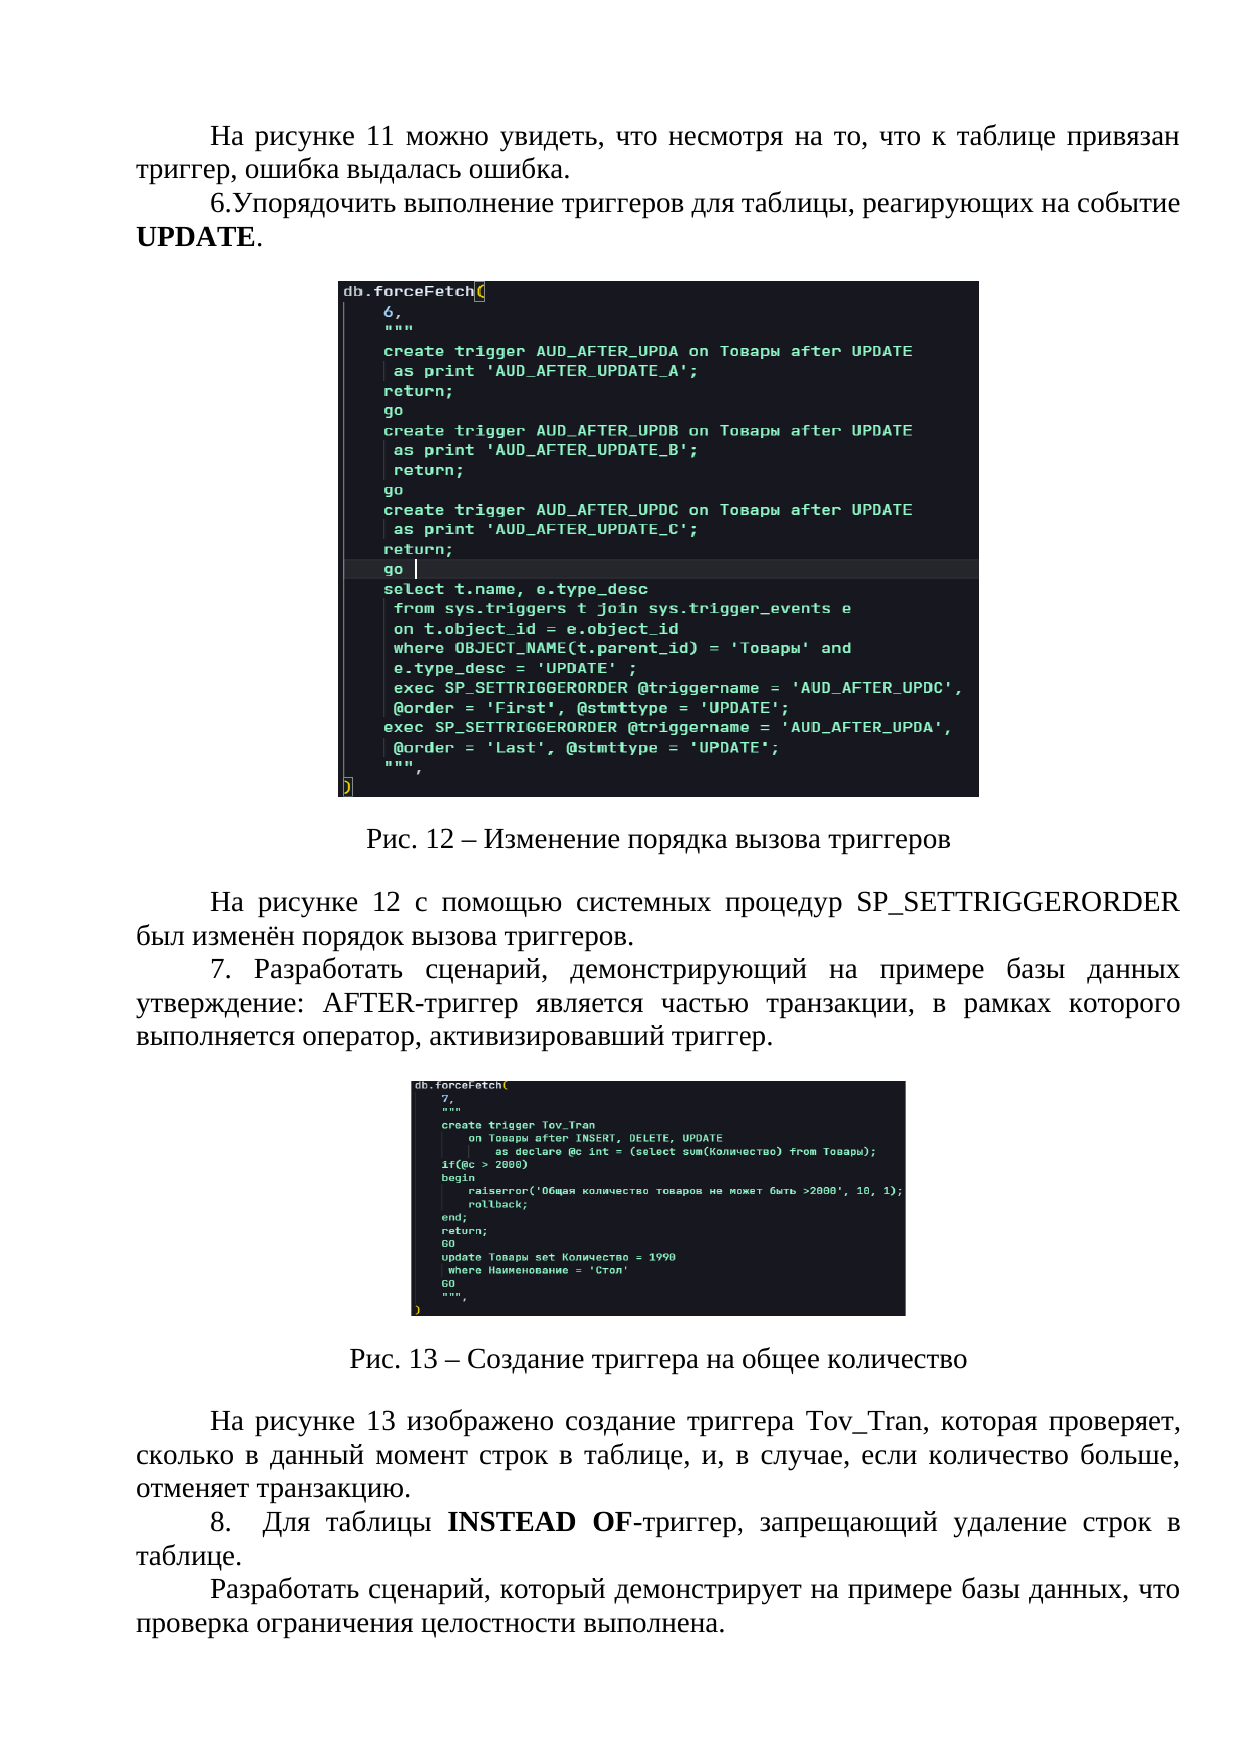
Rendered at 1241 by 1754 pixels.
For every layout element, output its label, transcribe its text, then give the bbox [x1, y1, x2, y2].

picture [411, 1081, 906, 1316]
text Разработать сценарий, который демонстрирует на примере базы данных, что проверка ограничения целостности выполнена. [136, 1571, 1181, 1638]
text На рисунке 13 изображено создание триггера Tov_Tran, которая проверяет, сколько в данный момент строк в таблице, и, в случае, если количество больше, отменяет транзакцию. [136, 1403, 1181, 1504]
text 8. Для таблицы INSTEAD OF-триггер, запрещающий удаление строк в таблице. [136, 1504, 1181, 1571]
text На рисунке 11 можно увидеть, что несмотря на то, что к таблице привязан триггер, ошибка выдалась ошибка. [136, 118, 1181, 185]
text Рис. 13 – Создание триггера на общее количество [136, 1341, 1181, 1374]
text Рис. 12 – Изменение порядка вызова триггеров [136, 821, 1181, 855]
text На рисунке 12 с помощью системных процедур SP_SETTRIGGERORDER был изменён порядок вызова триггеров. [136, 884, 1181, 951]
picture [338, 281, 979, 797]
text 6.Упорядочить выполнение триггеров для таблицы, реагирующих на событие UPDATE. [136, 185, 1181, 252]
text 7. Разработать сценарий, демонстрирующий на примере базы данных утверждение: AFTER-триггер является частью транзакции, в рамках которого выполняется оператор, активизировавший триггер. [136, 951, 1181, 1052]
